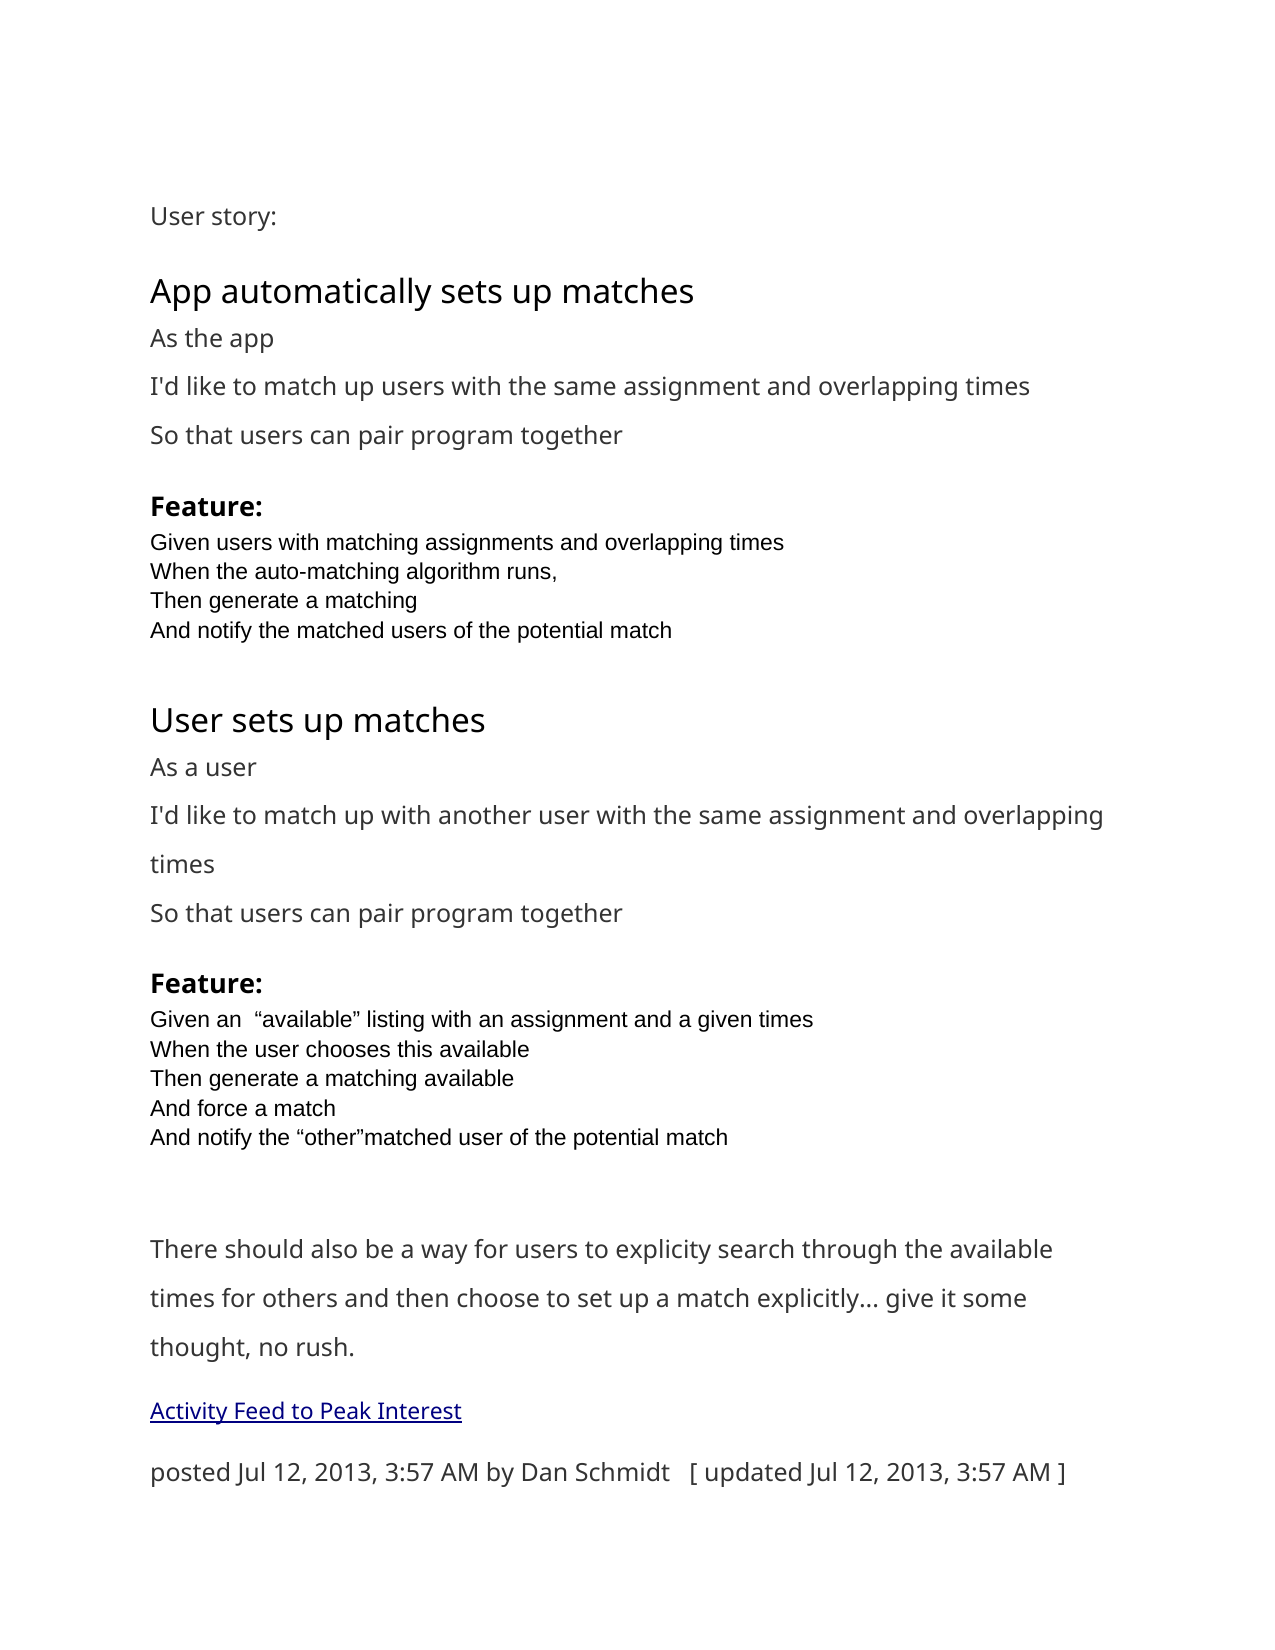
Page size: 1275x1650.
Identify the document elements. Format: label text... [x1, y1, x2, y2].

text So that users can pair program together [150, 895, 1125, 929]
text As a user [150, 749, 1125, 783]
subtitle Feature: [150, 965, 1125, 1002]
text Then generate a matching [150, 588, 1125, 614]
subtitle App automatically sets up matches [150, 268, 1125, 313]
text Given users with matching assignments and overlapping times [150, 529, 1125, 555]
text There should also be a way for users to explicity search through the available times for others and then choose to set up a match explicitly... give it some thought, no rush. [150, 1232, 1125, 1363]
text I'd like to match up with another user with the same assignment and overlapping times [150, 798, 1125, 881]
text posted Jul 12, 2013, 3:57 AM by Dan Schmidt [ updated Jul 12, 2013, 3:57 AM ] [150, 1455, 1125, 1489]
text And force a match [150, 1095, 1125, 1121]
subtitle Activity Feed to Peak Interest [150, 1395, 1125, 1426]
subtitle User sets up matches [150, 697, 1125, 743]
text When the auto-matching algorithm runs, [150, 559, 1125, 584]
subtitle Feature: [150, 487, 1125, 524]
text And notify the “other”matched user of the potential match [150, 1125, 1125, 1150]
text Then generate a matching available [150, 1066, 1125, 1092]
text Given an “available” listing with an assignment and a given times [150, 1007, 1125, 1033]
text As the app [150, 320, 1125, 354]
text I'd like to match up users with the same assignment and overlapping times [150, 369, 1125, 403]
text When the user chooses this available [150, 1037, 1125, 1062]
text And notify the matched users of the potential match [150, 618, 1125, 643]
text User story: [150, 199, 1125, 233]
text So that users can pair program together [150, 418, 1125, 452]
